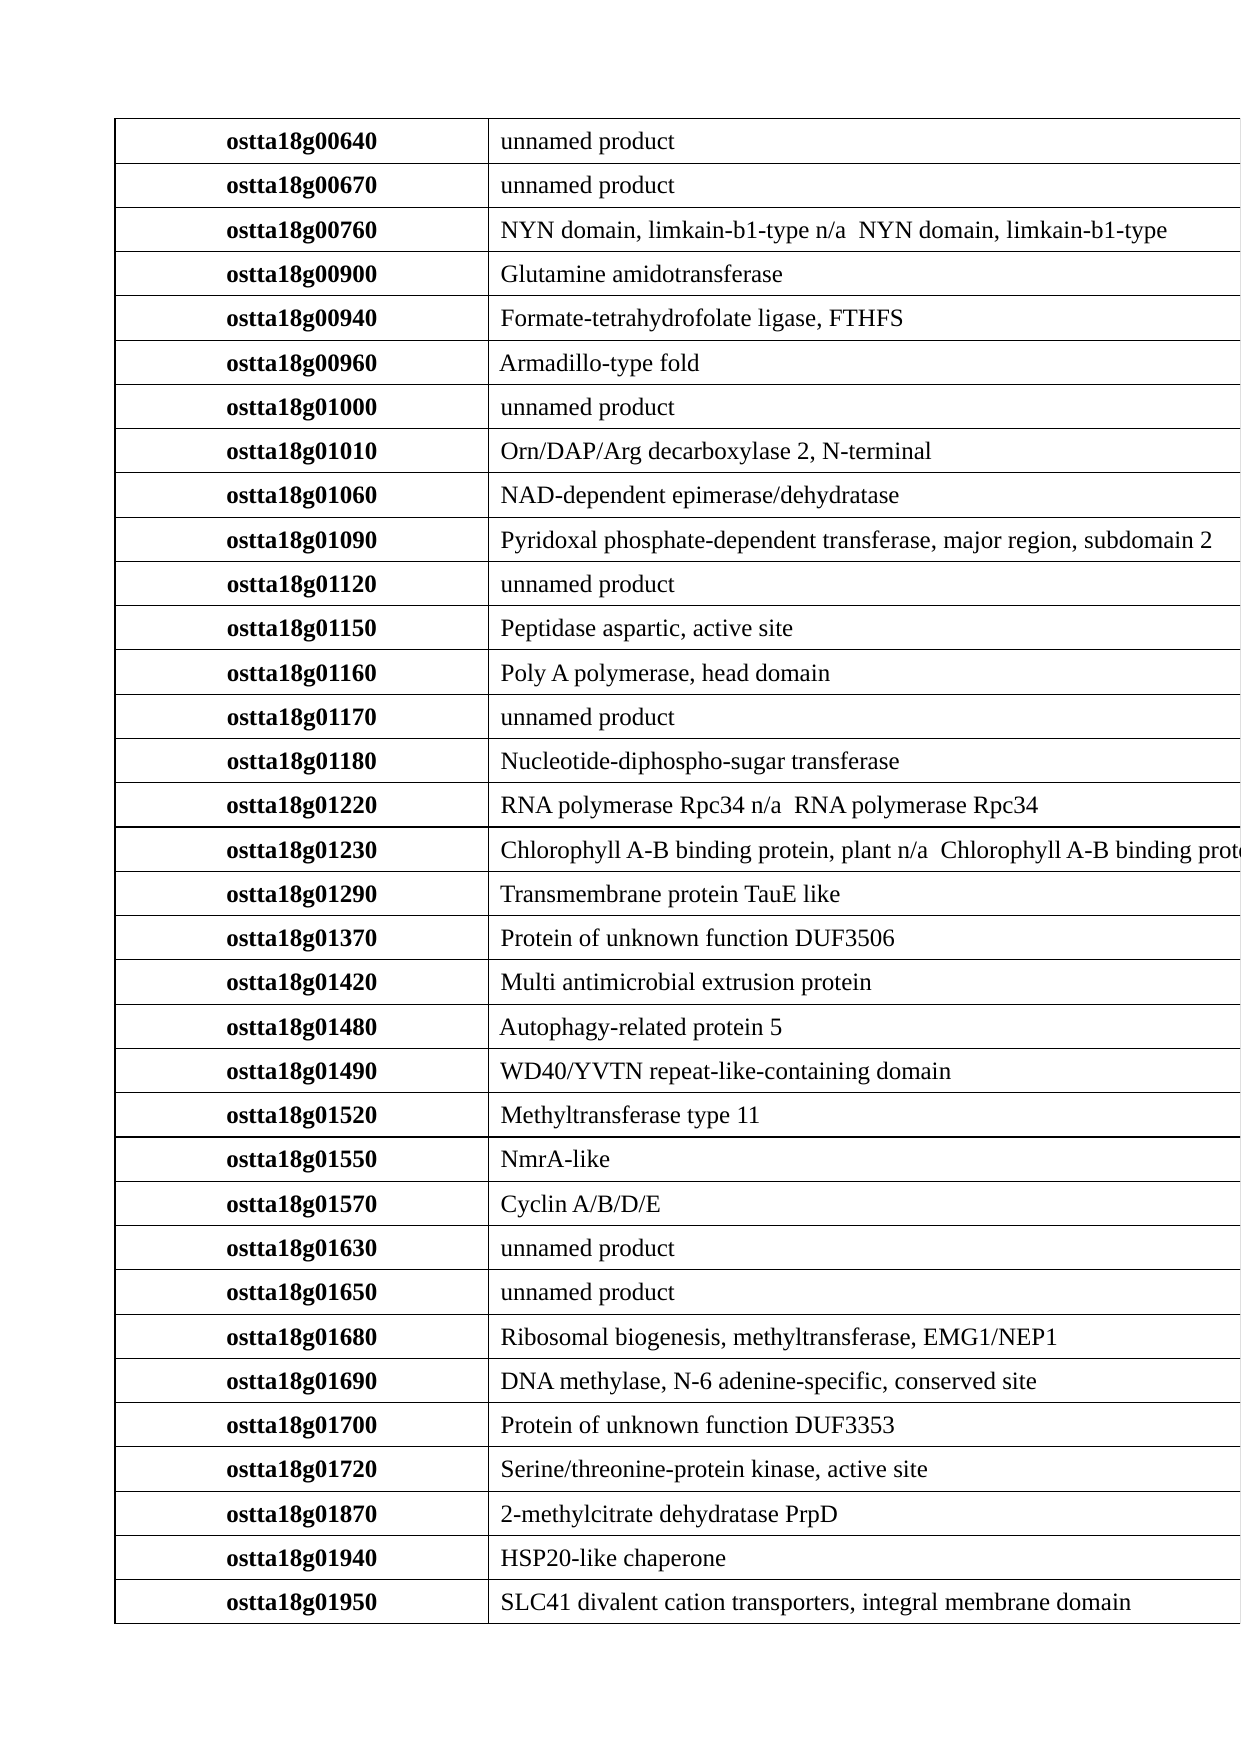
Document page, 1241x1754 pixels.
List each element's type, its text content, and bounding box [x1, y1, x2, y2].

table_cell NmrA-like [489, 1138, 1240, 1181]
table_cell ostta18g01120 [116, 562, 488, 605]
table_cell WD40/YVTN repeat-like-containing domain [489, 1049, 1240, 1092]
table_cell ostta18g01180 [116, 739, 488, 782]
table_cell ostta18g01170 [116, 695, 488, 738]
table_cell Armadillo-type fold [489, 341, 1240, 384]
table_cell Nucleotide-diphospho-sugar transferase [489, 739, 1240, 782]
table_cell ostta18g01000 [116, 385, 488, 428]
table_cell unnamed product [489, 1226, 1240, 1269]
table_cell unnamed product [489, 119, 1240, 162]
table_cell ostta18g01520 [116, 1093, 488, 1136]
table_cell ostta18g01370 [116, 916, 488, 959]
table_cell Autophagy-related protein 5 [489, 1005, 1240, 1048]
table_cell Poly A polymerase, head domain [489, 650, 1240, 694]
table_cell Protein of unknown function DUF3506 [489, 916, 1240, 959]
table_cell unnamed product [489, 562, 1240, 605]
table_cell ostta18g01950 [116, 1580, 488, 1623]
table_cell Glutamine amidotransferase [489, 252, 1240, 295]
table_cell ostta18g01220 [116, 783, 488, 826]
table_cell ostta18g01690 [116, 1359, 488, 1402]
table_cell ostta18g00640 [116, 119, 488, 162]
table_cell ostta18g00760 [116, 208, 488, 251]
table_cell ostta18g00960 [116, 341, 488, 384]
table_cell ostta18g01490 [116, 1049, 488, 1092]
table_cell ostta18g00670 [116, 164, 488, 207]
table_cell Peptidase aspartic, active site [489, 606, 1240, 649]
table_cell ostta18g01480 [116, 1005, 488, 1048]
table_cell Pyridoxal phosphate-dependent transferase, major region, subdomain 2 [489, 518, 1240, 561]
table_cell ostta18g01010 [116, 429, 488, 472]
table_cell Multi antimicrobial extrusion protein [489, 960, 1240, 1003]
table_cell ostta18g00940 [116, 296, 488, 339]
table_cell ostta18g01650 [116, 1270, 488, 1313]
table_cell Chlorophyll A-B binding protein, plant n/a Chlorophyll A-B binding protein [489, 828, 1240, 871]
table_cell ostta18g01630 [116, 1226, 488, 1269]
table_cell ostta18g01290 [116, 872, 488, 915]
table_cell ostta18g01420 [116, 960, 488, 1003]
table_cell ostta18g01090 [116, 518, 488, 561]
table_cell Cyclin A/B/D/E [489, 1182, 1240, 1225]
table_cell Ribosomal biogenesis, methyltransferase, EMG1/NEP1 [489, 1315, 1240, 1358]
table_cell Formate-tetrahydrofolate ligase, FTHFS [489, 296, 1240, 339]
table_cell NAD-dependent epimerase/dehydratase [489, 473, 1240, 517]
table_cell Serine/threonine-protein kinase, active site [489, 1447, 1240, 1491]
table_cell Protein of unknown function DUF3353 [489, 1403, 1240, 1446]
table_cell ostta18g01700 [116, 1403, 488, 1446]
table_cell RNA polymerase Rpc34 n/a RNA polymerase Rpc34 [489, 783, 1240, 826]
table_cell SLC41 divalent cation transporters, integral membrane domain [489, 1580, 1240, 1623]
table_cell ostta18g01550 [116, 1138, 488, 1181]
table_cell Methyltransferase type 11 [489, 1093, 1240, 1136]
table_cell unnamed product [489, 385, 1240, 428]
table_cell ostta18g01680 [116, 1315, 488, 1358]
table_cell ostta18g01570 [116, 1182, 488, 1225]
table_cell unnamed product [489, 1270, 1240, 1313]
table_cell ostta18g01720 [116, 1447, 488, 1491]
table_cell unnamed product [489, 164, 1240, 207]
table_cell ostta18g01160 [116, 650, 488, 694]
table_cell Transmembrane protein TauE like [489, 872, 1240, 915]
table_cell DNA methylase, N-6 adenine-specific, conserved site [489, 1359, 1240, 1402]
table_cell ostta18g01940 [116, 1536, 488, 1579]
table_cell Orn/DAP/Arg decarboxylase 2, N-terminal [489, 429, 1240, 472]
table_cell HSP20-like chaperone [489, 1536, 1240, 1579]
table_cell ostta18g00900 [116, 252, 488, 295]
table_cell ostta18g01870 [116, 1492, 488, 1535]
table_cell 2-methylcitrate dehydratase PrpD [489, 1492, 1240, 1535]
table_cell ostta18g01060 [116, 473, 488, 517]
table_cell NYN domain, limkain-b1-type n/a NYN domain, limkain-b1-type [489, 208, 1240, 251]
table_cell ostta18g01230 [116, 828, 488, 871]
table_cell ostta18g01150 [116, 606, 488, 649]
table_cell unnamed product [489, 695, 1240, 738]
